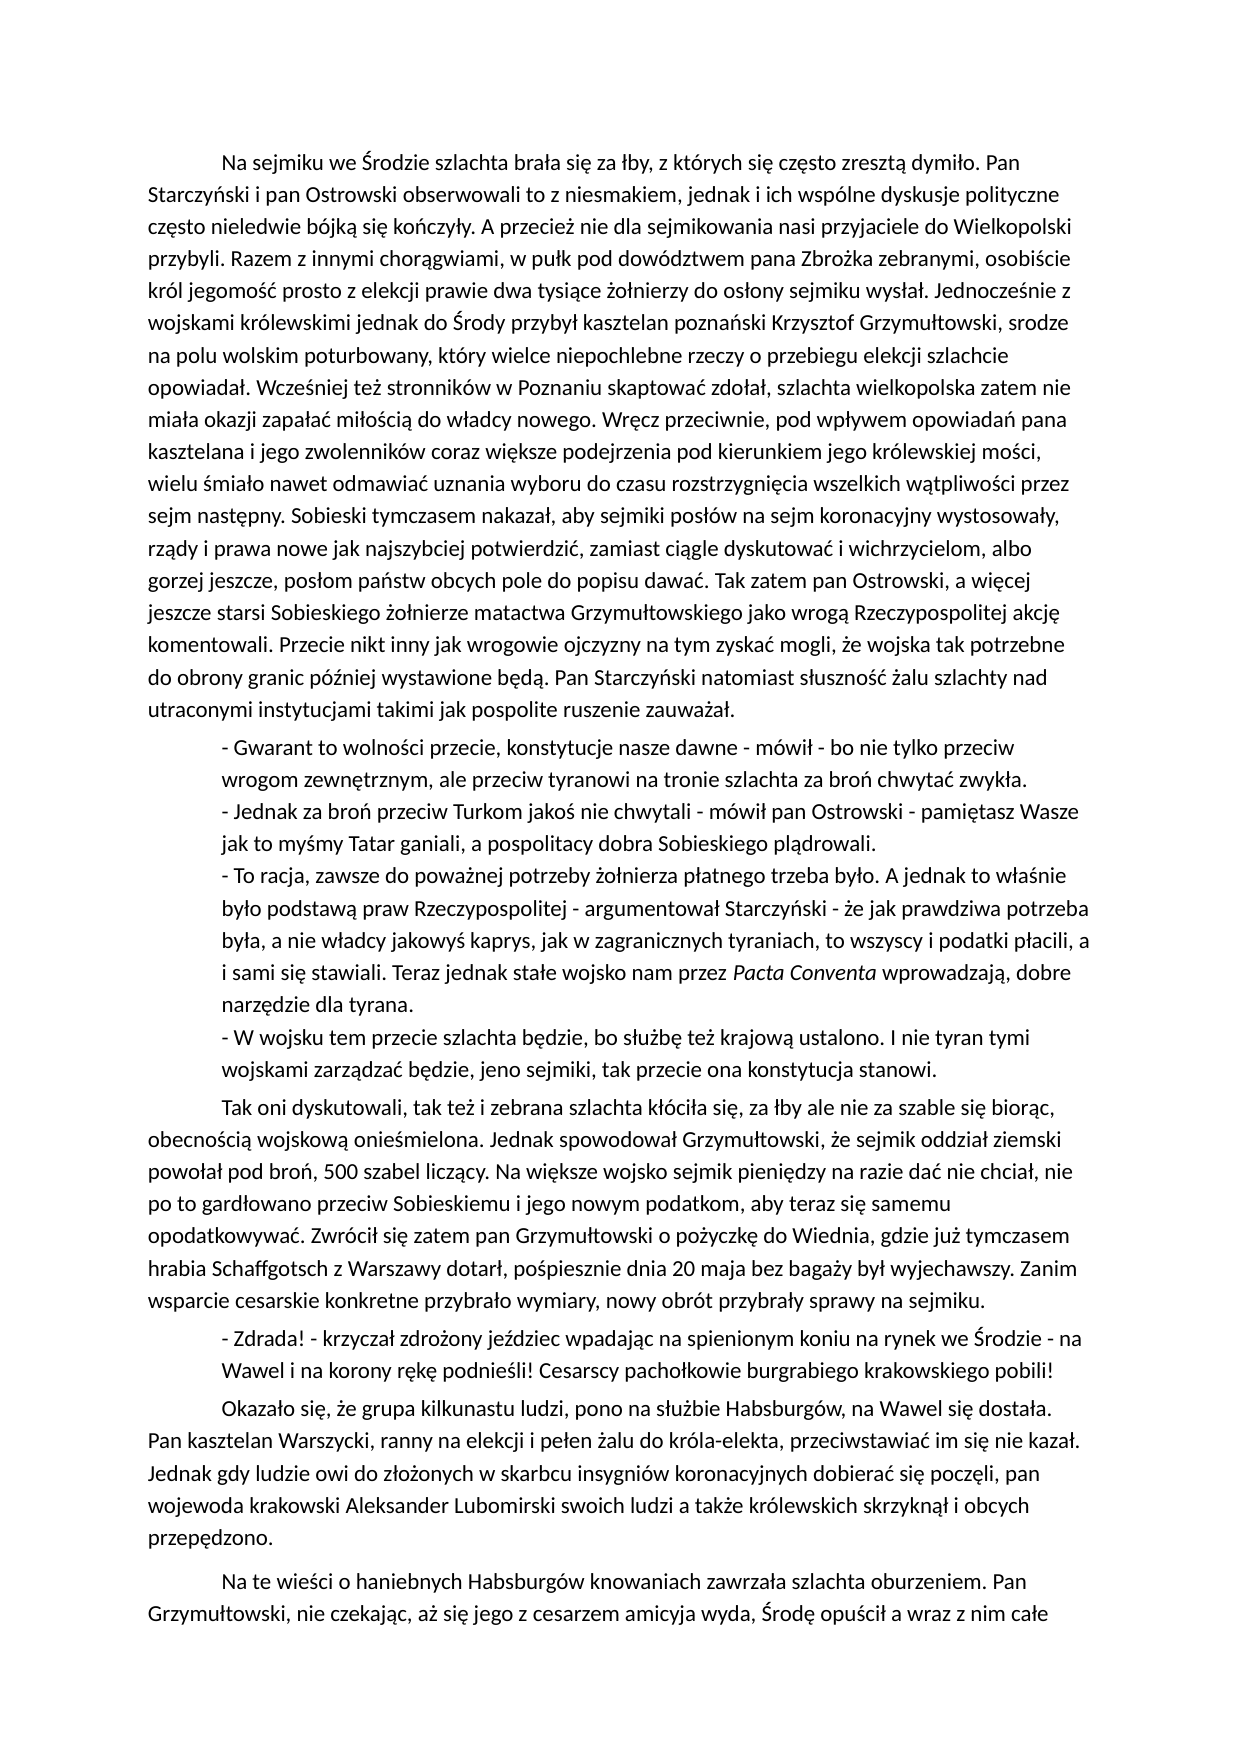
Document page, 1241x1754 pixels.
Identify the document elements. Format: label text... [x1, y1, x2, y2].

text - To racja, zawsze do poważnej potrzeby żołnierza płatnego trzeba było. A jednak to właśnie było podstawą praw Rzeczypospolitej - argumentował Starczyński - że jak prawdziwa potrzeba była, a nie władcy jakowyś kaprys, jak w zagranicznych tyraniach, to wszyscy i podatki płacili, a i sami się stawiali. Teraz jednak stałe wojsko nam przez Pacta Conventa wprowadzają, dobre narzędzie dla tyrana. [221, 862, 1093, 1018]
text - Jednak za broń przeciw Turkom jakoś nie chwytali - mówił pan Ostrowski - pamiętasz Wasze jak to myśmy Tatar ganiali, a pospolitacy dobra Sobieskiego plądrowali. [221, 797, 1093, 857]
text Okazało się, że grupa kilkunastu ludzi, pono na służbie Habsburgów, na Wawel się dostała. Pan kasztelan Warszycki, ranny na elekcji i pełen żalu do króla-elekta, przeciwstawiać im się nie kazał. Jednak gdy ludzie owi do złożonych w skarbcu insygniów koronacyjnych dobierać się poczęli, pan wojewoda krakowski Aleksander Lubomirski swoich ludzi a także królewskich skrzyknął i obcych przepędzono. [148, 1394, 1093, 1551]
text Na te wieści o haniebnych Habsburgów knowaniach zawrzała szlachta oburzeniem. Pan Grzymułtowski, nie czekając, aż się jego z cesarzem amicyja wyda, Środę opuścił a wraz z nim całe [148, 1567, 1093, 1627]
text Tak oni dyskutowali, tak też i zebrana szlachta kłóciła się, za łby ale nie za szable się biorąc, obecnością wojskową onieśmielona. Jednak spowodował Grzymułtowski, że sejmik oddział ziemski powołał pod broń, 500 szabel liczący. Na większe wojsko sejmik pieniędzy na razie dać nie chciał, nie po to gardłowano przeciw Sobieskiemu i jego nowym podatkom, aby teraz się samemu opodatkowywać. Zwrócił się zatem pan Grzymułtowski o pożyczkę do Wiednia, gdzie już tymczasem hrabia Schaffgotsch z Warszawy dotarł, pośpiesznie dnia 20 maja bez bagaży był wyjechawszy. Zanim wsparcie cesarskie konkretne przybrało wymiary, nowy obrót przybrały sprawy na sejmiku. [148, 1093, 1093, 1314]
text - Gwarant to wolności przecie, konstytucje nasze dawne - mówił - bo nie tylko przeciw wrogom zewnętrznym, ale przeciw tyranowi na tronie szlachta za broń chwytać zwykła. [221, 733, 1093, 793]
text - Zdrada! - krzyczał zdrożony jeździec wpadając na spienionym koniu na rynek we Środzie - na Wawel i na korony rękę podnieśli! Cesarscy pachołkowie burgrabiego krakowskiego pobili! [221, 1324, 1093, 1384]
text - W wojsku tem przecie szlachta będzie, bo służbę też krajową ustalono. I nie tyran tymi wojskami zarządzać będzie, jeno sejmiki, tak przecie ona konstytucja stanowi. [221, 1023, 1093, 1083]
text Na sejmiku we Środzie szlachta brała się za łby, z których się często zresztą dymiło. Pan Starczyński i pan Ostrowski obserwowali to z niesmakiem, jednak i ich wspólne dyskusje polityczne często nieledwie bójką się kończyły. A przecież nie dla sejmikowania nasi przyjaciele do Wielkopolski przybyli. Razem z innymi chorągwiami, w pułk pod dowództwem pana Zbrożka zebranymi, osobiście król jegomość prosto z elekcji prawie dwa tysiące żołnierzy do osłony sejmiku wysłał. Jednocześnie z wojskami królewskimi jednak do Środy przybył kasztelan poznański Krzysztof Grzymułtowski, srodze na polu wolskim poturbowany, który wielce niepochlebne rzeczy o przebiegu elekcji szlachcie opowiadał. Wcześniej też stronników w Poznaniu skaptować zdołał, szlachta wielkopolska zatem nie miała okazji zapałać miłością do władcy nowego. Wręcz przeciwnie, pod wpływem opowiadań pana kasztelana i jego zwolenników coraz większe podejrzenia pod kierunkiem jego królewskiej mości, wielu śmiało nawet odmawiać uznania wyboru do czasu rozstrzygnięcia wszelkich wątpliwości przez sejm następny. Sobieski tymczasem nakazał, aby sejmiki posłów na sejm koronacyjny wystosowały, rządy i prawa nowe jak najszybciej potwierdzić, zamiast ciągle dyskutować i wichrzycielom, albo gorzej jeszcze, posłom państw obcych pole do popisu dawać. Tak zatem pan Ostrowski, a więcej jeszcze starsi Sobieskiego żołnierze matactwa Grzymułtowskiego jako wrogą Rzeczypospolitej akcję komentowali. Przecie nikt inny jak wrogowie ojczyzny na tym zyskać mogli, że wojska tak potrzebne do obrony granic później wystawione będą. Pan Starczyński natomiast słuszność żalu szlachty nad utraconymi instytucjami takimi jak pospolite ruszenie zauważał. [148, 148, 1093, 723]
